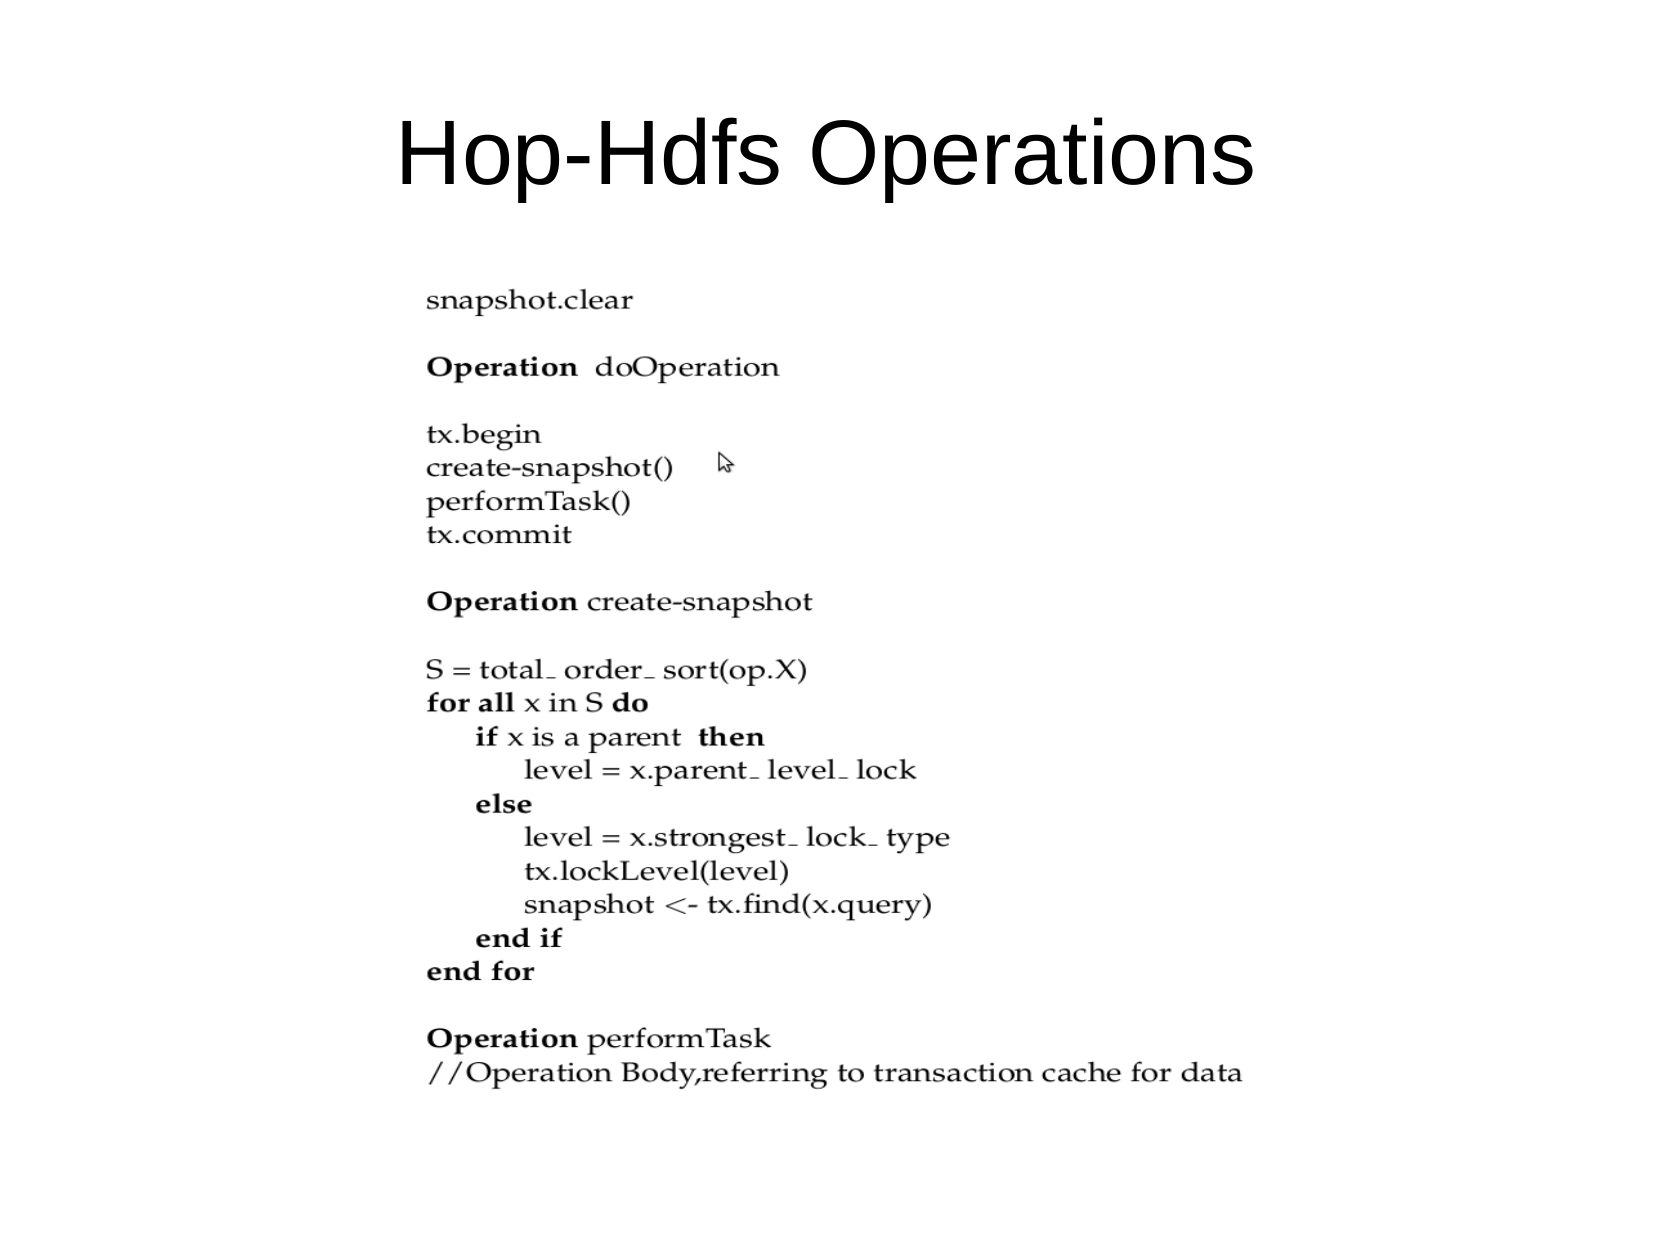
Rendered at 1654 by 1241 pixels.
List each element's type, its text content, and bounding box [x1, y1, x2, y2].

picture [367, 283, 1258, 1093]
title Hop-Hdfs Operations [82, 49, 1571, 257]
